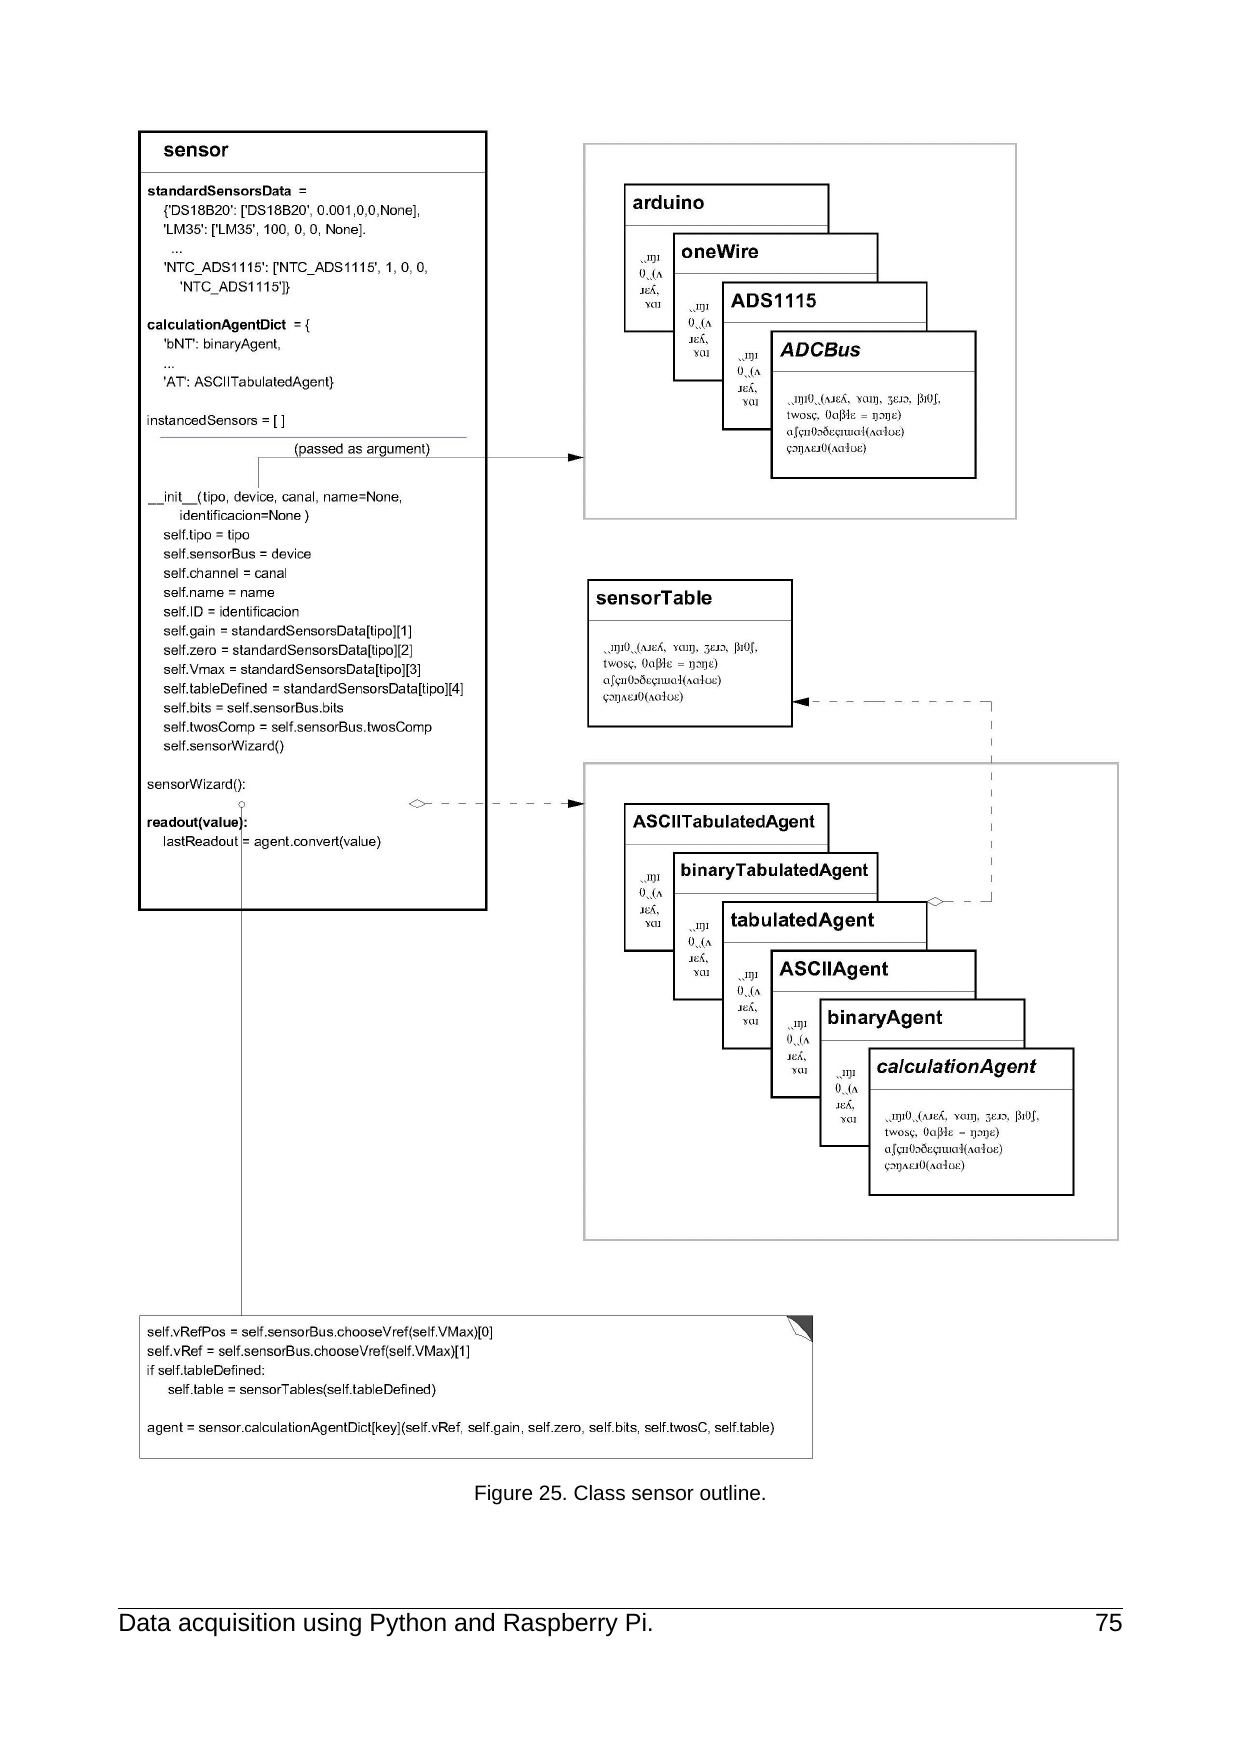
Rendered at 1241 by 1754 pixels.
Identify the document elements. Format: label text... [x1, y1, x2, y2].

picture [135, 120, 1140, 1481]
text Figure 25. Class sensor outline. [118, 1481, 1122, 1505]
